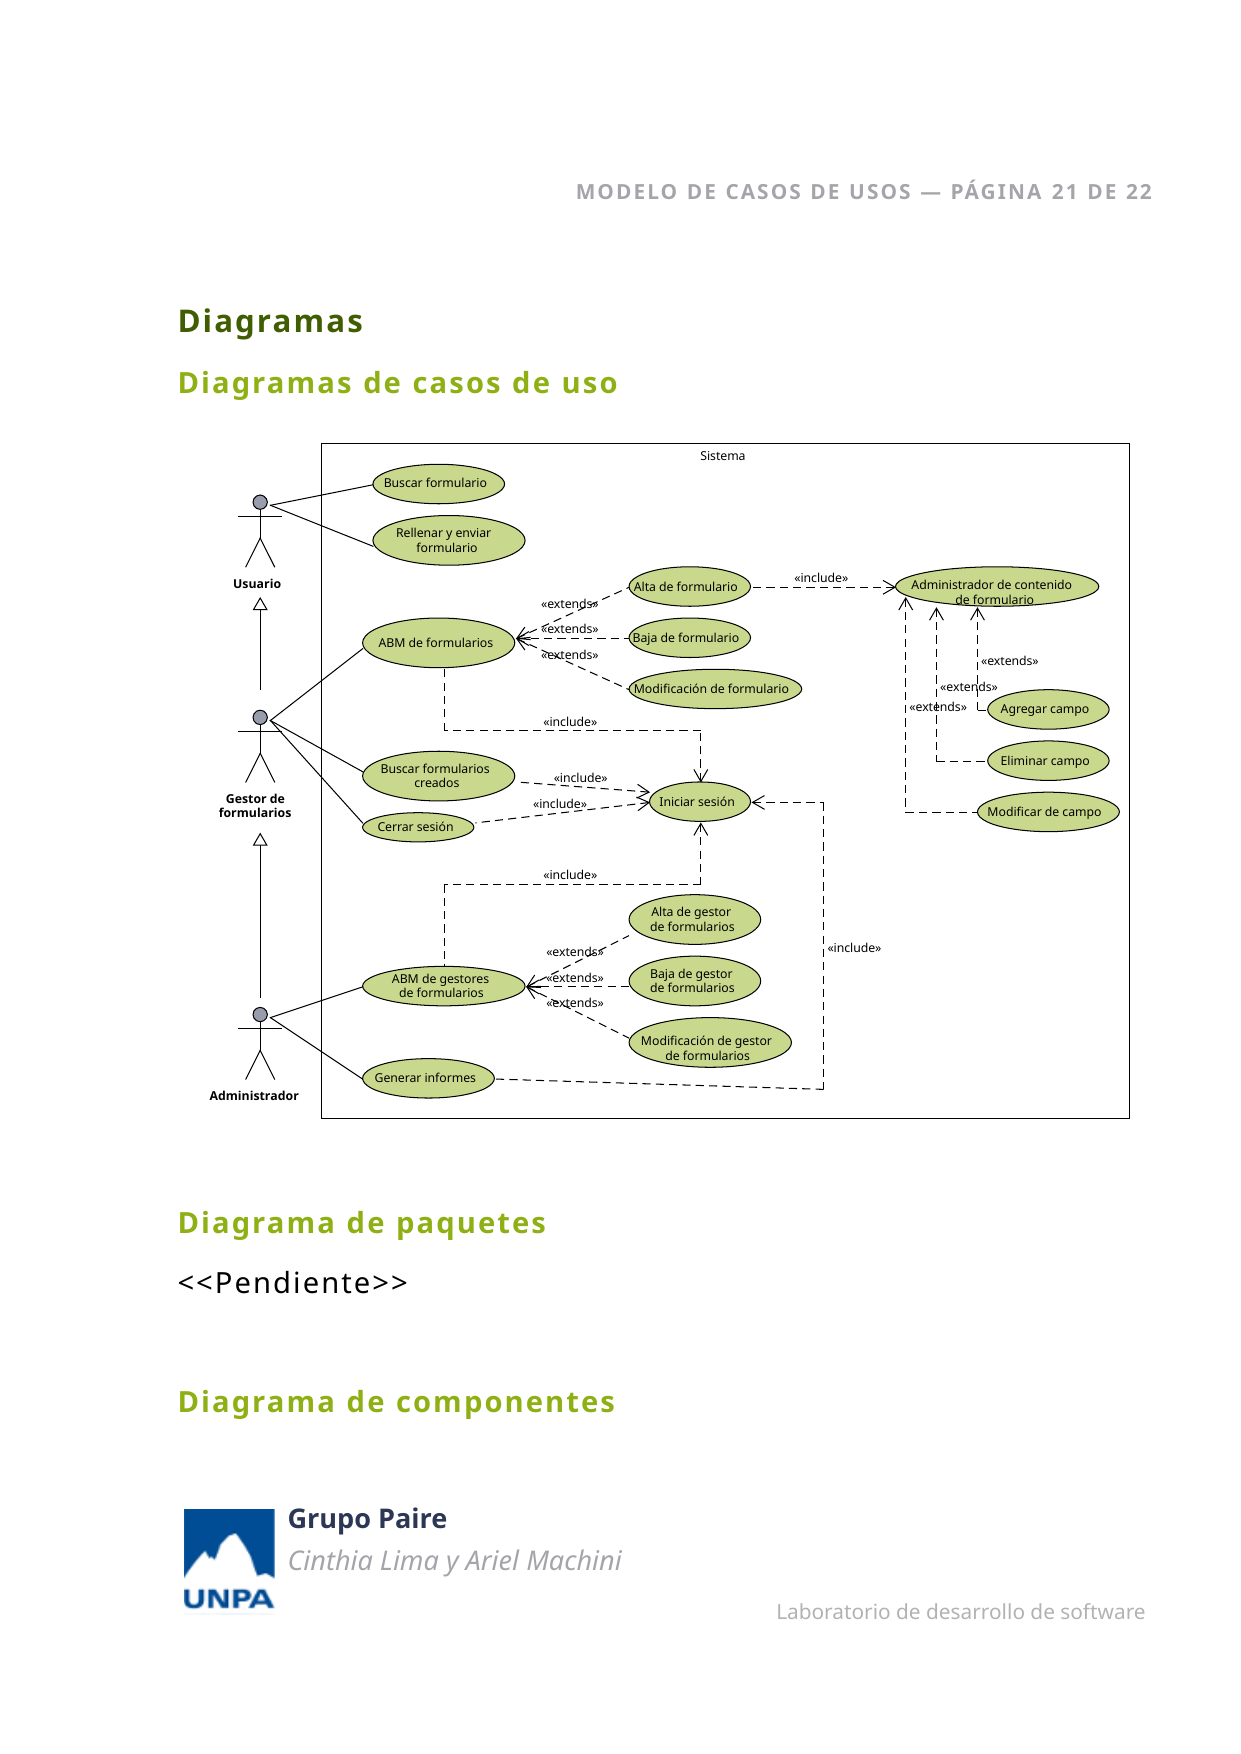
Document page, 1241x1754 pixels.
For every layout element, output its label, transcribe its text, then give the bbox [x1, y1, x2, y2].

picture [184, 1509, 275, 1615]
text Diagramas de casos de uso [177, 363, 1152, 402]
text Diagrama de paquetes [177, 1202, 1152, 1242]
text Diagramas [177, 299, 1152, 342]
text <<Pendiente>> [177, 1262, 1152, 1302]
text Diagrama de componentes [177, 1381, 1152, 1421]
